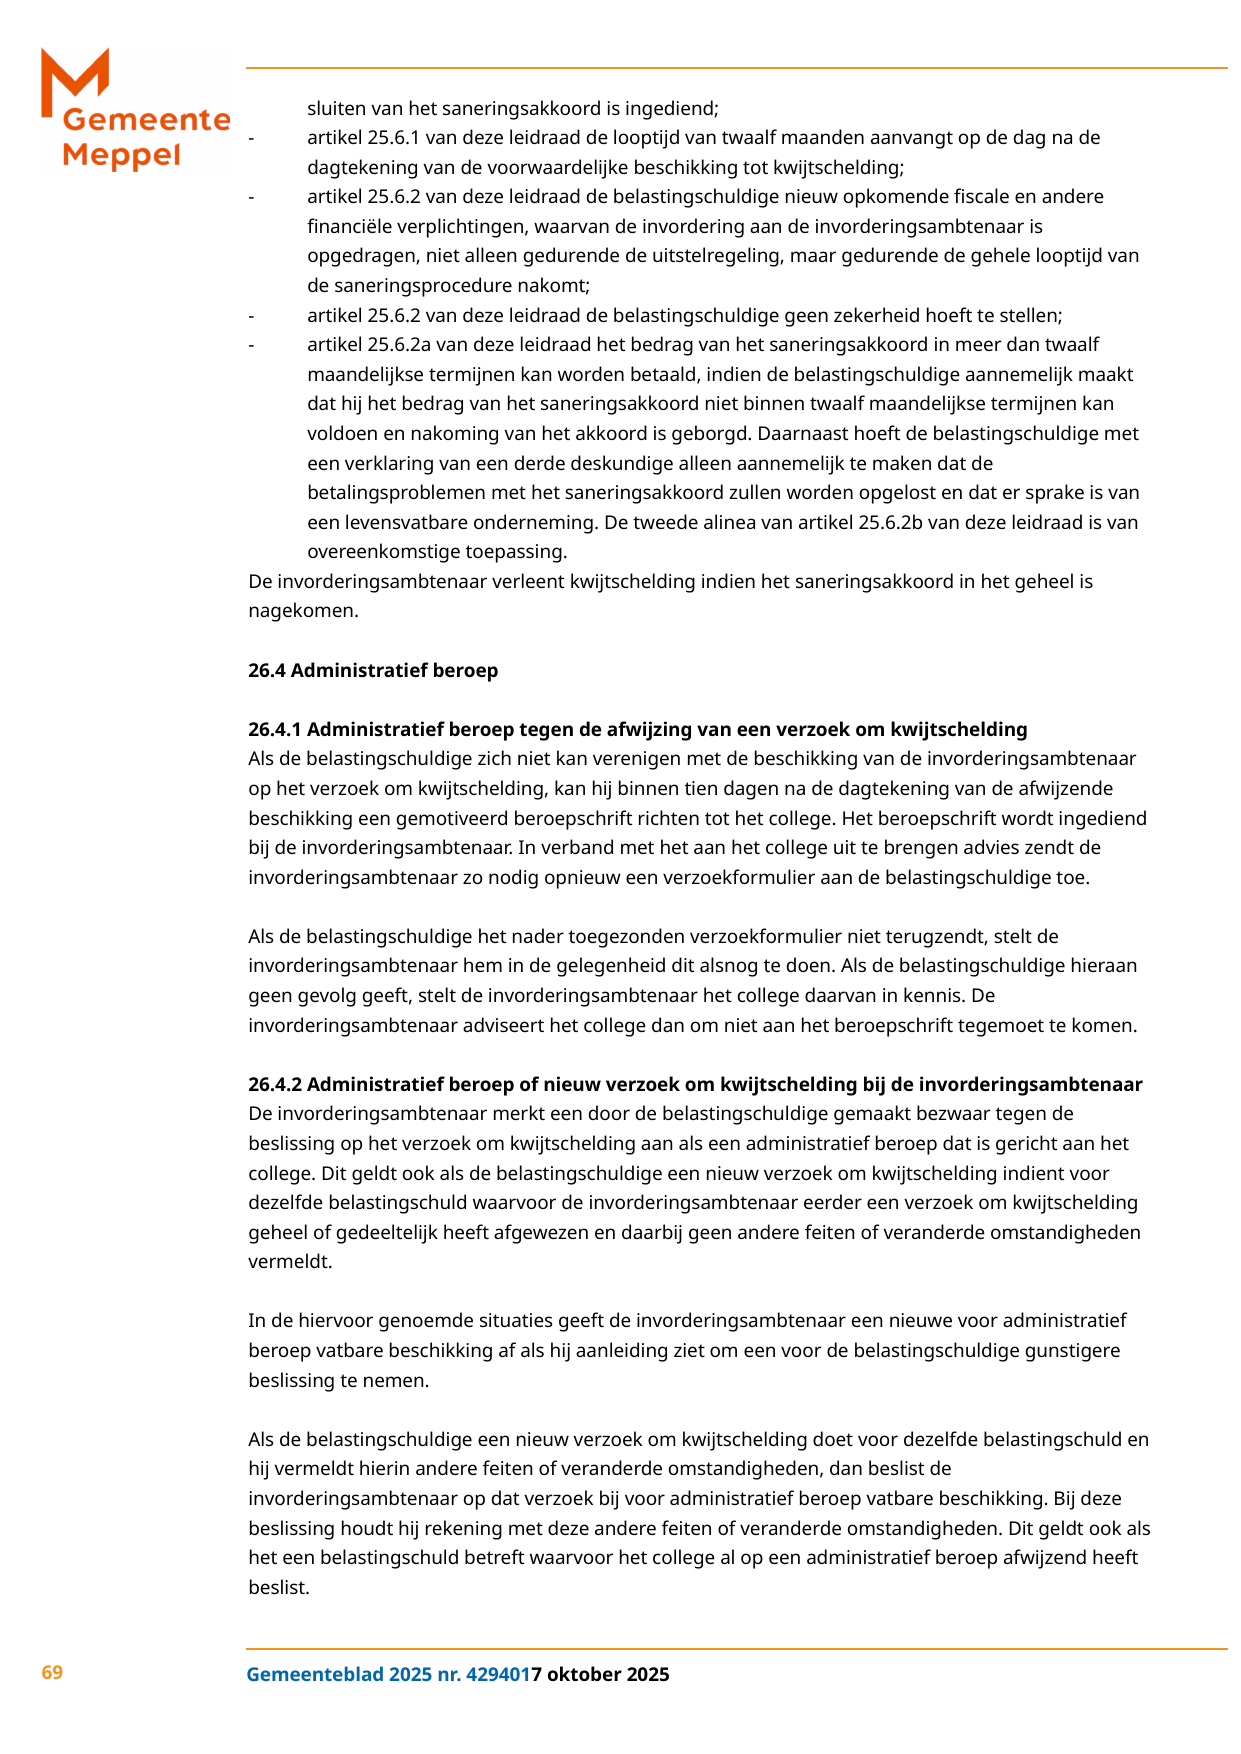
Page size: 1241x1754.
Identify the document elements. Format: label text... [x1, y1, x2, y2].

text 26.4.2 Administratief beroep of nieuw verzoek om kwijtschelding bij de invorderingsambtenaar [248, 1071, 1152, 1097]
list artikel 25.6.2 van deze leidraad de belastingschuldige nieuw opkomende fiscale en andere financiële verplichtingen, waarvan de invordering aan de invorderingsambtenaar is opgedragen, niet alleen gedurende de uitstelregeling, maar gedurende de gehele looptijd van de saneringsprocedure nakomt; [248, 183, 1152, 298]
text Als de belastingschuldige het nader toegezonden verzoekformulier niet terugzendt, stelt de invorderingsambtenaar hem in de gelegenheid dit alsnog te doen. Als de belastingschuldige hieraan geen gevolg geeft, stelt de invorderingsambtenaar het college daarvan in kennis. De invorderingsambtenaar adviseert het college dan om niet aan het beroepschrift tegemoet te komen. [248, 923, 1152, 1038]
text Als de belastingschuldige een nieuw verzoek om kwijtschelding doet voor dezelfde belastingschuld en hij vermeldt hierin andere feiten of veranderde omstandigheden, dan beslist de invorderingsambtenaar op dat verzoek bij voor administratief beroep vatbare beschikking. Bij deze beslissing houdt hij rekening met deze andere feiten of veranderde omstandigheden. Dit geldt ook als het een belastingschuld betreft waarvoor het college al op een administratief beroep afwijzend heeft beslist. [248, 1426, 1152, 1600]
text In de hiervoor genoemde situaties geeft de invorderingsambtenaar een nieuwe voor administratief beroep vatbare beschikking af als hij aanleiding ziet om een voor de belastingschuldige gunstigere beslissing te nemen. [248, 1308, 1152, 1393]
picture [41, 47, 231, 172]
list artikel 25.6.1 van deze leidraad de looptijd van twaalf maanden aanvangt op de dag na de dagtekening van de voorwaardelijke beschikking tot kwijtschelding; [248, 124, 1152, 180]
text Als de belastingschuldige zich niet kan verenigen met de beschikking van de invorderingsambtenaar op het verzoek om kwijtschelding, kan hij binnen tien dagen na de dagtekening van de afwijzende beschikking een gemotiveerd beroepschrift richten tot het college. Het beroepschrift wordt ingediend bij de invorderingsambtenaar. In verband met het aan het college uit te brengen advies zendt de invorderingsambtenaar zo nodig opnieuw een verzoekformulier aan de belastingschuldige toe. [248, 746, 1152, 890]
text 26.4.1 Administratief beroep tegen de afwijzing van een verzoek om kwijtschelding [248, 716, 1152, 742]
text De invorderingsambtenaar merkt een door de belastingschuldige gemaakt bezwaar tegen de beslissing op het verzoek om kwijtschelding aan als een administratief beroep dat is gericht aan het college. Dit geldt ook als de belastingschuldige een nieuw verzoek om kwijtschelding indient voor dezelfde belastingschuld waarvoor de invorderingsambtenaar eerder een verzoek om kwijtschelding geheel of gedeeltelijk heeft afgewezen en daarbij geen andere feiten of veranderde omstandigheden vermeldt. [248, 1101, 1152, 1274]
list sluiten van het saneringsakkoord is ingediend; [248, 95, 1152, 121]
text 26.4 Administratief beroep [248, 657, 1152, 683]
list artikel 25.6.2a van deze leidraad het bedrag van het saneringsakkoord in meer dan twaalf maandelijkse termijnen kan worden betaald, indien de belastingschuldige aannemelijk maakt dat hij het bedrag van het saneringsakkoord niet binnen twaalf maandelijkse termijnen kan voldoen en nakoming van het akkoord is geborgd. Daarnaast hoeft de belastingschuldige met een verklaring van een derde deskundige alleen aannemelijk te maken dat de betalingsproblemen met het saneringsakkoord zullen worden opgelost en dat er sprake is van een levensvatbare onderneming. De tweede alinea van artikel 25.6.2b van deze leidraad is van overeenkomstige toepassing. [248, 331, 1152, 564]
list artikel 25.6.2 van deze leidraad de belastingschuldige geen zekerheid hoeft te stellen; [248, 302, 1152, 328]
text De invorderingsambtenaar verleent kwijtschelding indien het saneringsakkoord in het geheel is nagekomen. [248, 568, 1152, 623]
